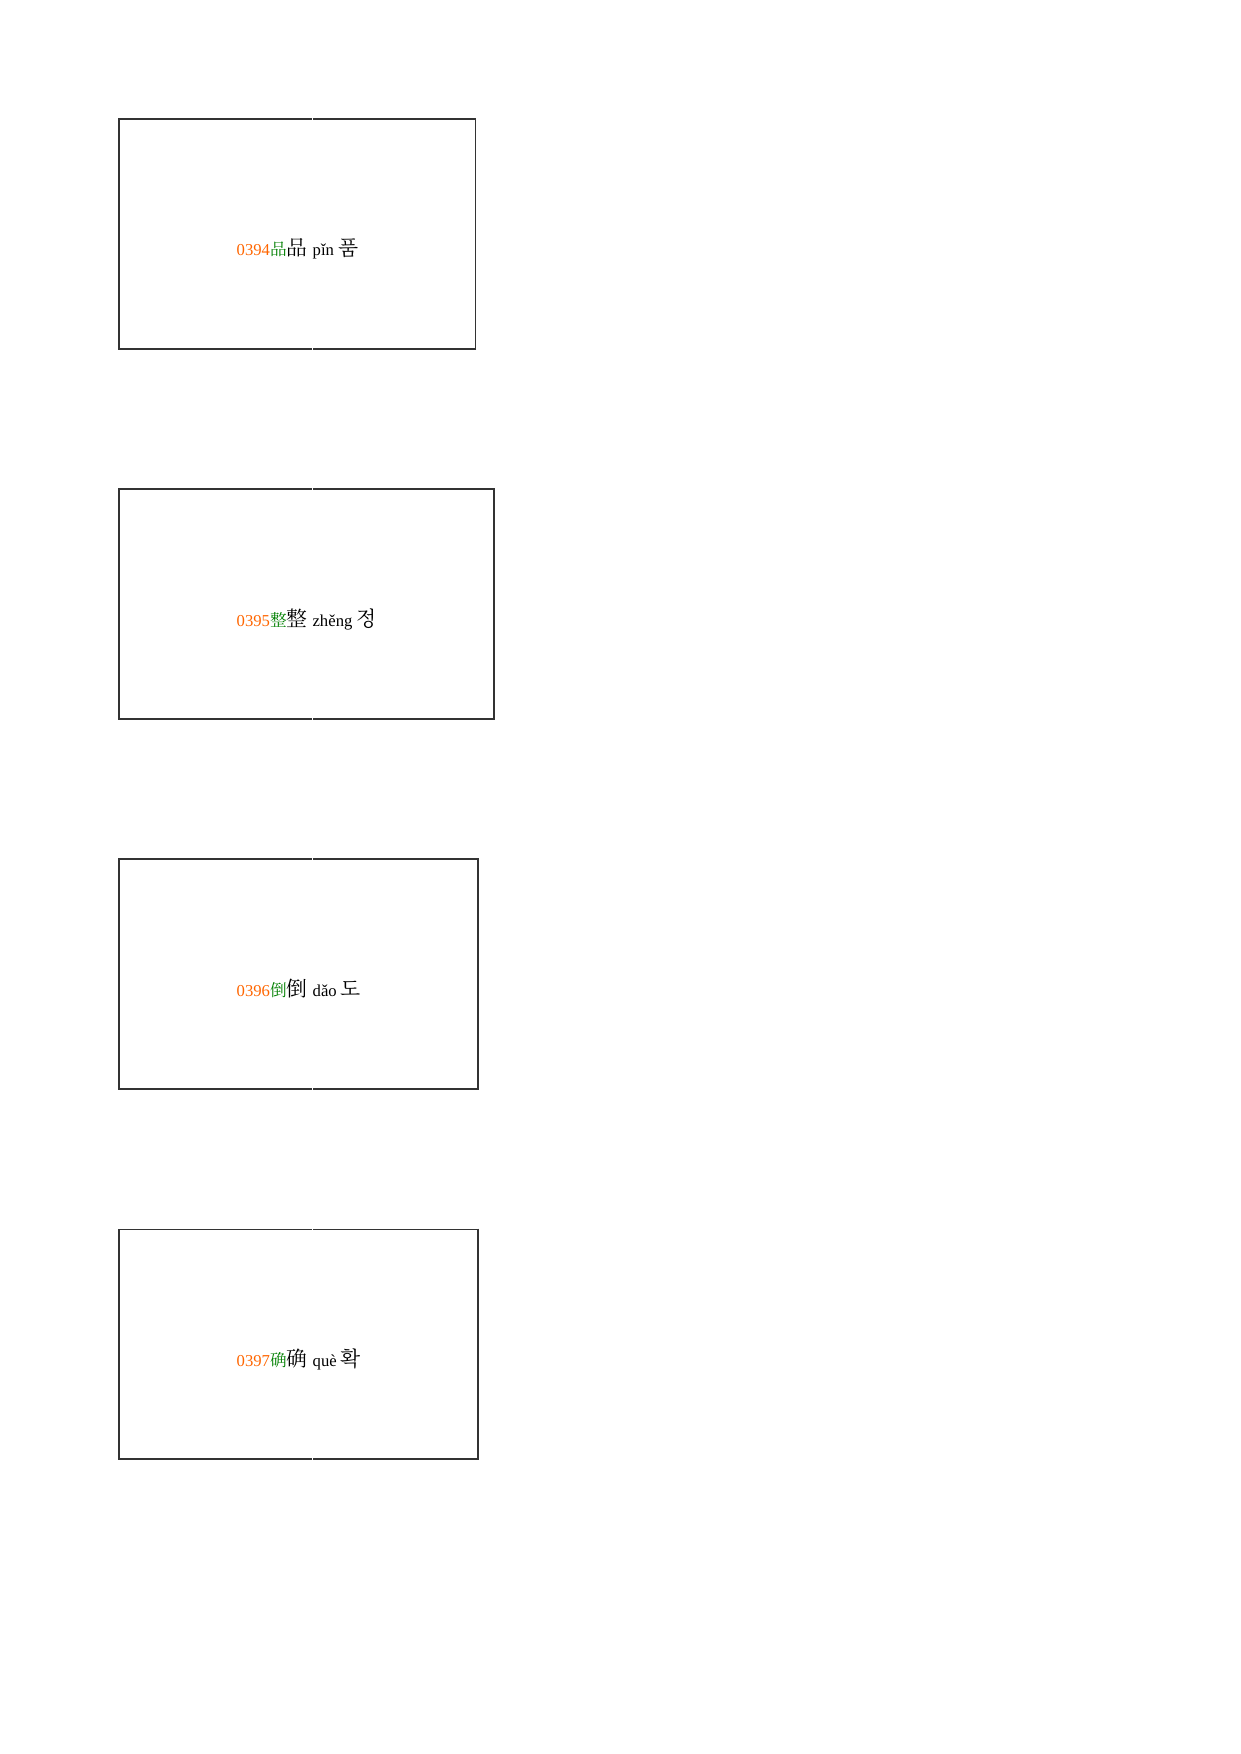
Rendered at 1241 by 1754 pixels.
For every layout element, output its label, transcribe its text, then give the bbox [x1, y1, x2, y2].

text [479, 858, 1122, 1090]
text [476, 118, 1122, 349]
text 0394品品 pǐn 품 [120, 119, 475, 349]
text 0395整整 zhěng 정 [120, 489, 493, 719]
text 0397确确 què 확 [120, 1230, 477, 1459]
text 0396倒倒 dǎo 도 [120, 859, 477, 1089]
text [479, 1228, 1122, 1460]
text [495, 488, 1122, 719]
